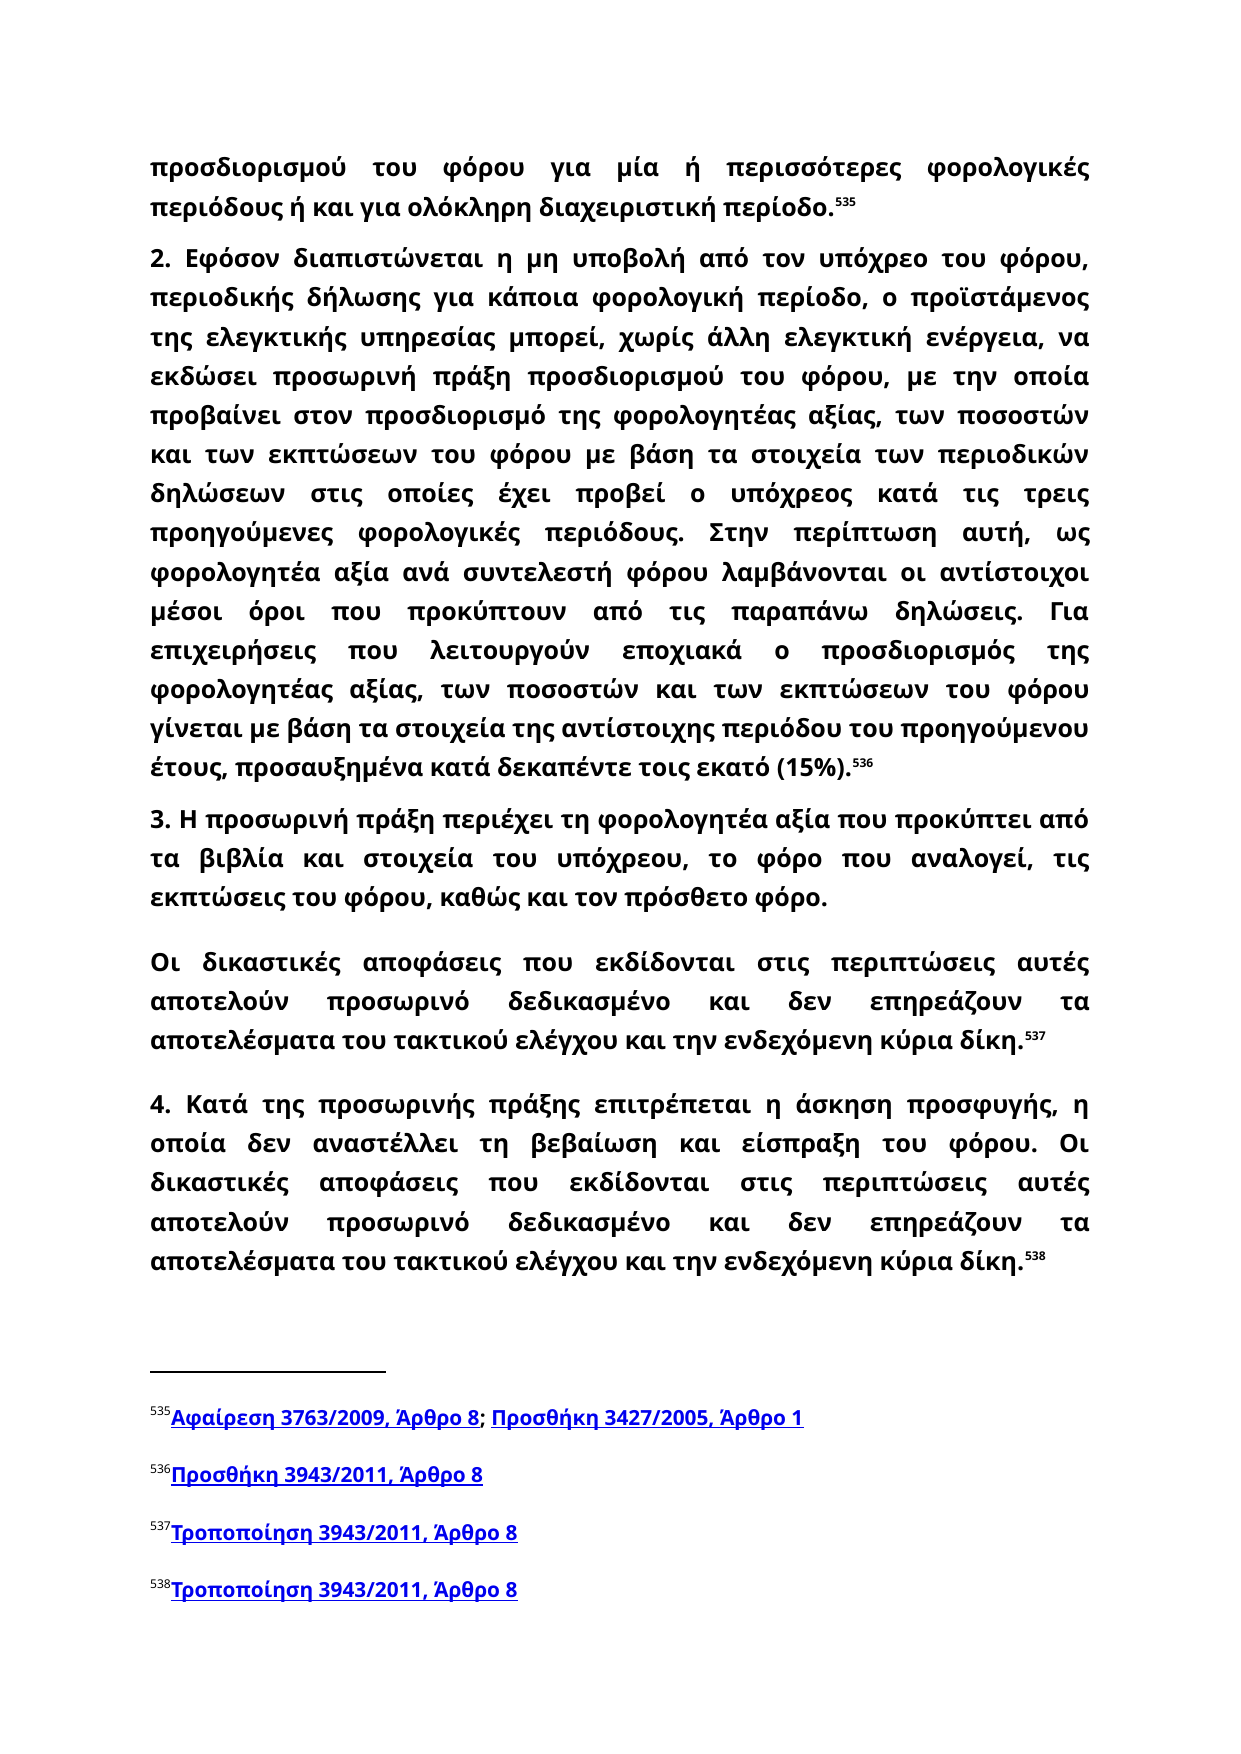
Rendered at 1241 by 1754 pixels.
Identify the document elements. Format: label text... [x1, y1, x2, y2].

text Τροποποίηση 3943/2011, Άρθρο 8 [150, 1518, 1090, 1546]
text προσδιορισμού του φόρου για μία ή περισσότερες φορολογικές περιόδους ή και για ολόκληρη διαχειριστική περίοδο. [150, 150, 1090, 223]
text 2. Εφόσον διαπιστώνεται η μη υποβολή από τον υπόχρεο του φόρου, περιοδικής δήλωσης για κάποια φορολογική περίοδο, ο προϊστάμενος της ελεγκτικής υπηρεσίας μπορεί, χωρίς άλλη ελεγκτική ενέργεια, να εκδώσει προσωρινή πράξη προσδιορισμού του φόρου, με την οποία προβαίνει στον προσδιορισμό της φορολογητέας αξίας, των ποσοστών και των εκπτώσεων του φόρου με βάση τα στοιχεία των περιοδικών δηλώσεων στις οποίες έχει προβεί ο υπόχρεος κατά τις τρεις προηγούμενες φορολογικές περιόδους. Στην περίπτωση αυτή, ως φορολογητέα αξία ανά συντελεστή φόρου λαμβάνονται οι αντίστοιχοι μέσοι όροι που προκύπτουν από τις παραπάνω δηλώσεις. Για επιχειρήσεις που λειτουργούν εποχιακά ο προσδιορισμός της φορολογητέας αξίας, των ποσοστών και των εκπτώσεων του φόρου γίνεται με βάση τα στοιχεία της αντίστοιχης περιόδου του προηγούμενου έτους, προσαυξημένα κατά δεκαπέντε τοις εκατό (15%). [150, 241, 1090, 784]
text Τροποποίηση 3943/2011, Άρθρο 8 [150, 1576, 1090, 1604]
text 3. Η προσωρινή πράξη περιέχει τη φορολογητέα αξία που προκύπτει από τα βιβλία και στοιχεία του υπόχρεου, το φόρο που αναλογεί, τις εκπτώσεις του φόρου, καθώς και τον πρόσθετο φόρο. [150, 802, 1090, 914]
text Προσθήκη 3943/2011, Άρθρο 8 [150, 1460, 1090, 1489]
text Οι δικαστικές αποφάσεις που εκδίδονται στις περιπτώσεις αυτές αποτελούν προσωρινό δεδικασμένο και δεν επηρεάζουν τα αποτελέσματα του τακτικού ελέγχου και την ενδεχόμενη κύρια δίκη. [150, 944, 1090, 1057]
text 4. Κατά της προσωρινής πράξης επιτρέπεται η άσκηση προσφυγής, η οποία δεν αναστέλλει τη βεβαίωση και είσπραξη του φόρου. Οι δικαστικές αποφάσεις που εκδίδονται στις περιπτώσεις αυτές αποτελούν προσωρινό δεδικασμένο και δεν επηρεάζουν τα αποτελέσματα του τακτικού ελέγχου και την ενδεχόμενη κύρια δίκη. [150, 1087, 1090, 1277]
text Αφαίρεση 3763/2009, Άρθρο 8; Προσθήκη 3427/2005, Άρθρο 1 [150, 1403, 1090, 1431]
